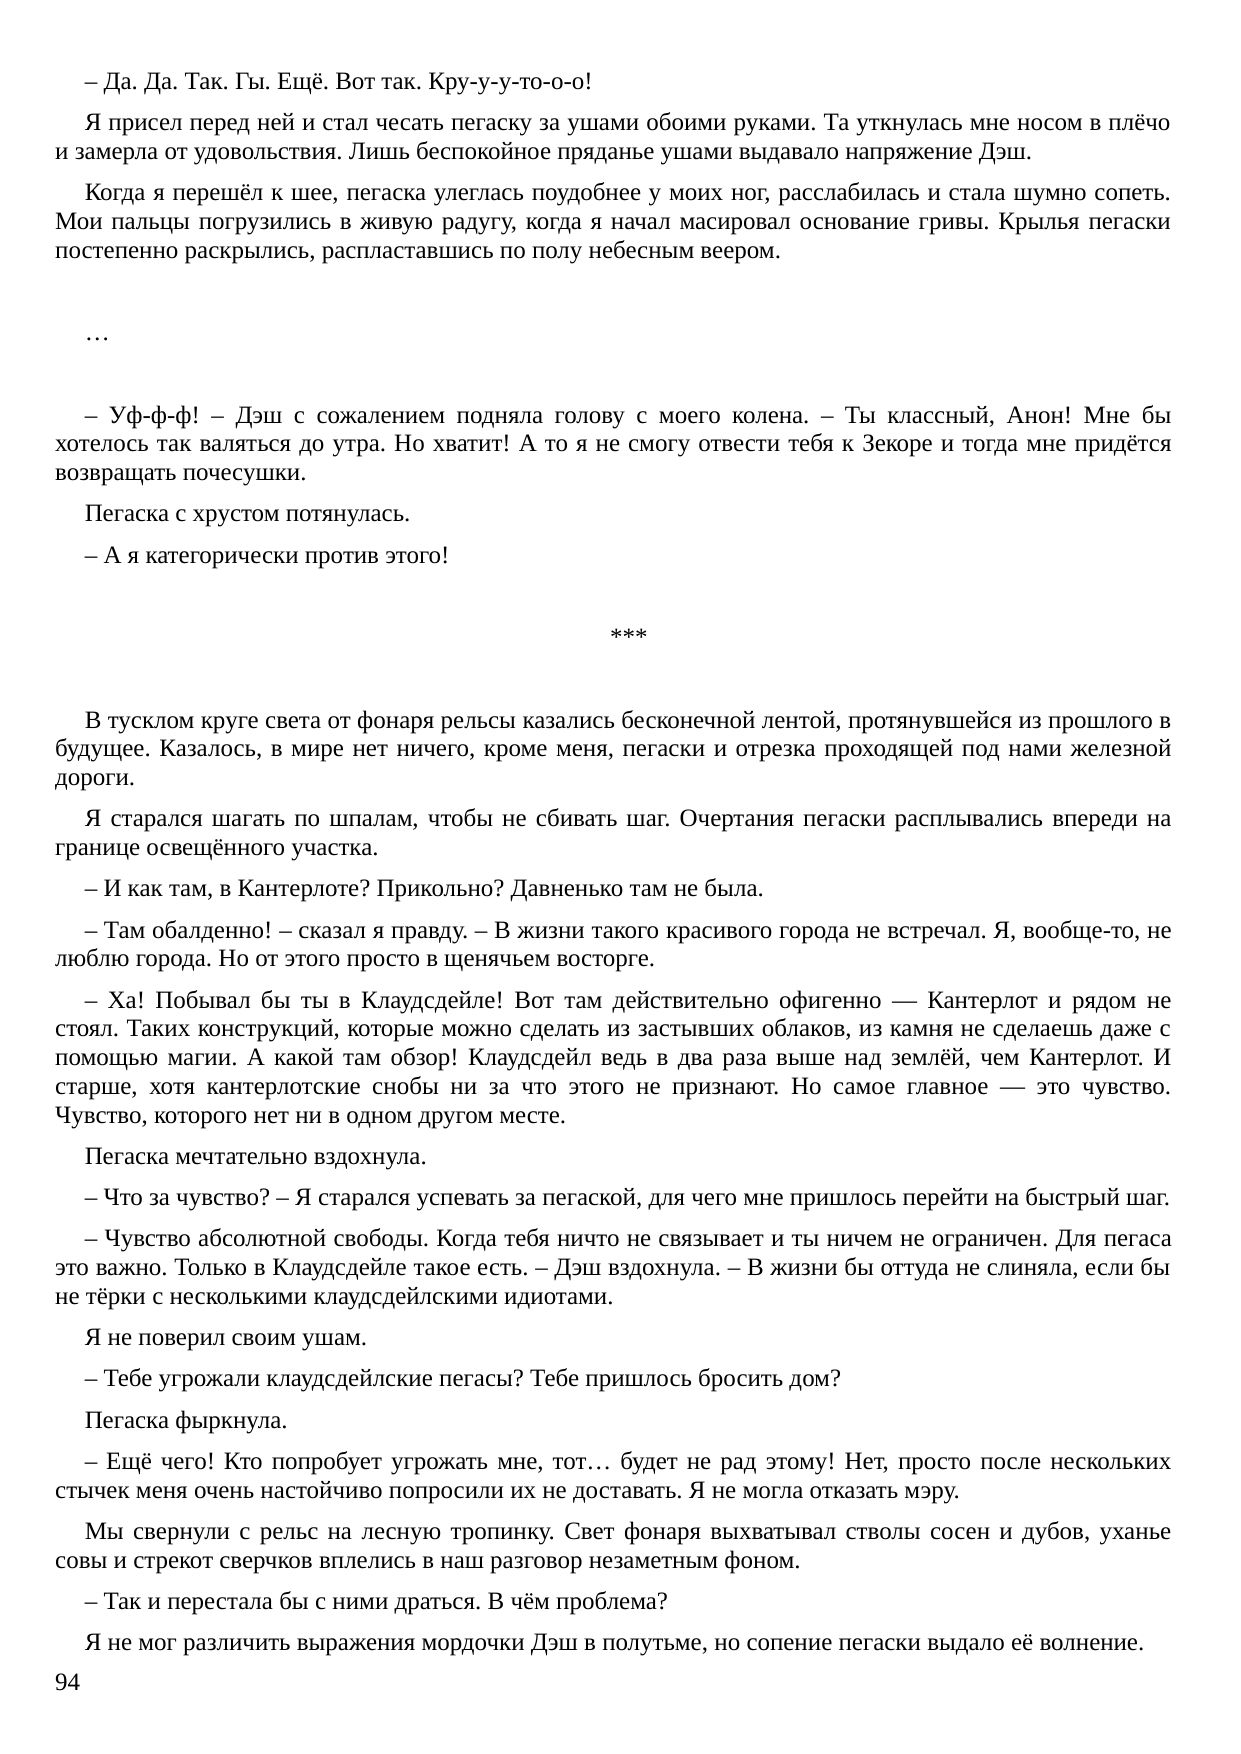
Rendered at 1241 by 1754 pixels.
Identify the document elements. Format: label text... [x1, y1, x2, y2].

text – Ха! Побывал бы ты в Клаудсдейле! Вот там действительно офигенно — Кантерлот и рядом не стоял. Таких конструкций, которые можно сделать из застывших облаков, из камня не сделаешь даже с помощью магии. А какой там обзор! Клаудсдейл ведь в два раза выше над землёй, чем Кантерлот. И старше, хотя кантерлотские снобы ни за что этого не признают. Но самое главное — это чувство. Чувство, которого нет ни в одном другом месте. [55, 985, 1173, 1128]
text – Что за чувство? – Я старался успевать за пегаской, для чего мне пришлось перейти на быстрый шаг. [55, 1182, 1173, 1211]
text В тусклом круге света от фонаря рельсы казались бесконечной лентой, протянувшейся из прошлого в будущее. Казалось, в мире нет ничего, кроме меня, пегаски и отрезка проходящей под нами железной дороги. [55, 705, 1173, 791]
text – Там обалденно! – сказал я правду. – В жизни такого красивого города не встречал. Я, вообще-то, не люблю города. Но от этого просто в щенячьем восторге. [55, 915, 1173, 972]
text – Так и перестала бы с ними драться. В чём проблема? [55, 1586, 1173, 1615]
text – Тебе угрожали клаудсдейлские пегасы? Тебе пришлось бросить дом? [55, 1363, 1173, 1392]
text Я не мог различить выражения мордочки Дэш в полутьме, но сопение пегаски выдало её волнение. [55, 1627, 1173, 1656]
text Пегаска мечтательно вздохнула. [55, 1141, 1173, 1170]
text Я старался шагать по шпалам, чтобы не сбивать шаг. Очертания пегаски расплывались впереди на границе освещённого участка. [55, 803, 1173, 861]
text – Уф-ф-ф! – Дэш с сожалением подняла голову с моего колена. – Ты классный, Анон! Мне бы хотелось так валяться до утра. Но хватит! А то я не смогу отвести тебя к Зекоре и тогда мне придётся возвращать почесушки. [55, 400, 1173, 486]
text – И как там, в Кантерлоте? Прикольно? Давненько там не была. [55, 873, 1173, 902]
text – Чувство абсолютной свободы. Когда тебя ничто не связывает и ты ничем не ограничен. Для пегаса это важно. Только в Клаудсдейле такое есть. – Дэш вздохнула. – В жизни бы оттуда не слиняла, если бы не тёрки с несколькими клаудсдейлскими идиотами. [55, 1223, 1173, 1310]
text Я не поверил своим ушам. [55, 1322, 1173, 1351]
text – Ещё чего! Кто попробует угрожать мне, тот… будет не рад этому! Нет, просто после нескольких стычек меня очень настойчиво попросили их не доставать. Я не могла отказать мэру. [55, 1446, 1173, 1503]
text Мы свернули с рельс на лесную тропинку. Свет фонаря выхватывал стволы сосен и дубов, уханье совы и стрекот сверчков вплелись в наш разговор незаметным фоном. [55, 1516, 1173, 1573]
text … [55, 317, 1173, 346]
text – Да. Да. Так. Гы. Ещё. Вот так. Кру-у-у-то-о-о! [55, 66, 1173, 95]
text Пегаска с хрустом потянулась. [55, 498, 1173, 527]
text *** [55, 622, 1173, 651]
text – А я категорически против этого! [55, 540, 1173, 568]
text Когда я перешёл к шее, пегаска улеглась поудобнее у моих ног, расслабилась и стала шумно сопеть. Мои пальцы погрузились в живую радугу, когда я начал масировал основание гривы. Крылья пегаски постепенно раскрылись, распластавшись по полу небесным веером. [55, 177, 1173, 263]
text Пегаска фыркнула. [55, 1405, 1173, 1433]
text Я присел перед ней и стал чесать пегаску за ушами обоими руками. Та уткнулась мне носом в плёчо и замерла от удовольствия. Лишь беспокойное пряданье ушами выдавало напряжение Дэш. [55, 107, 1173, 165]
